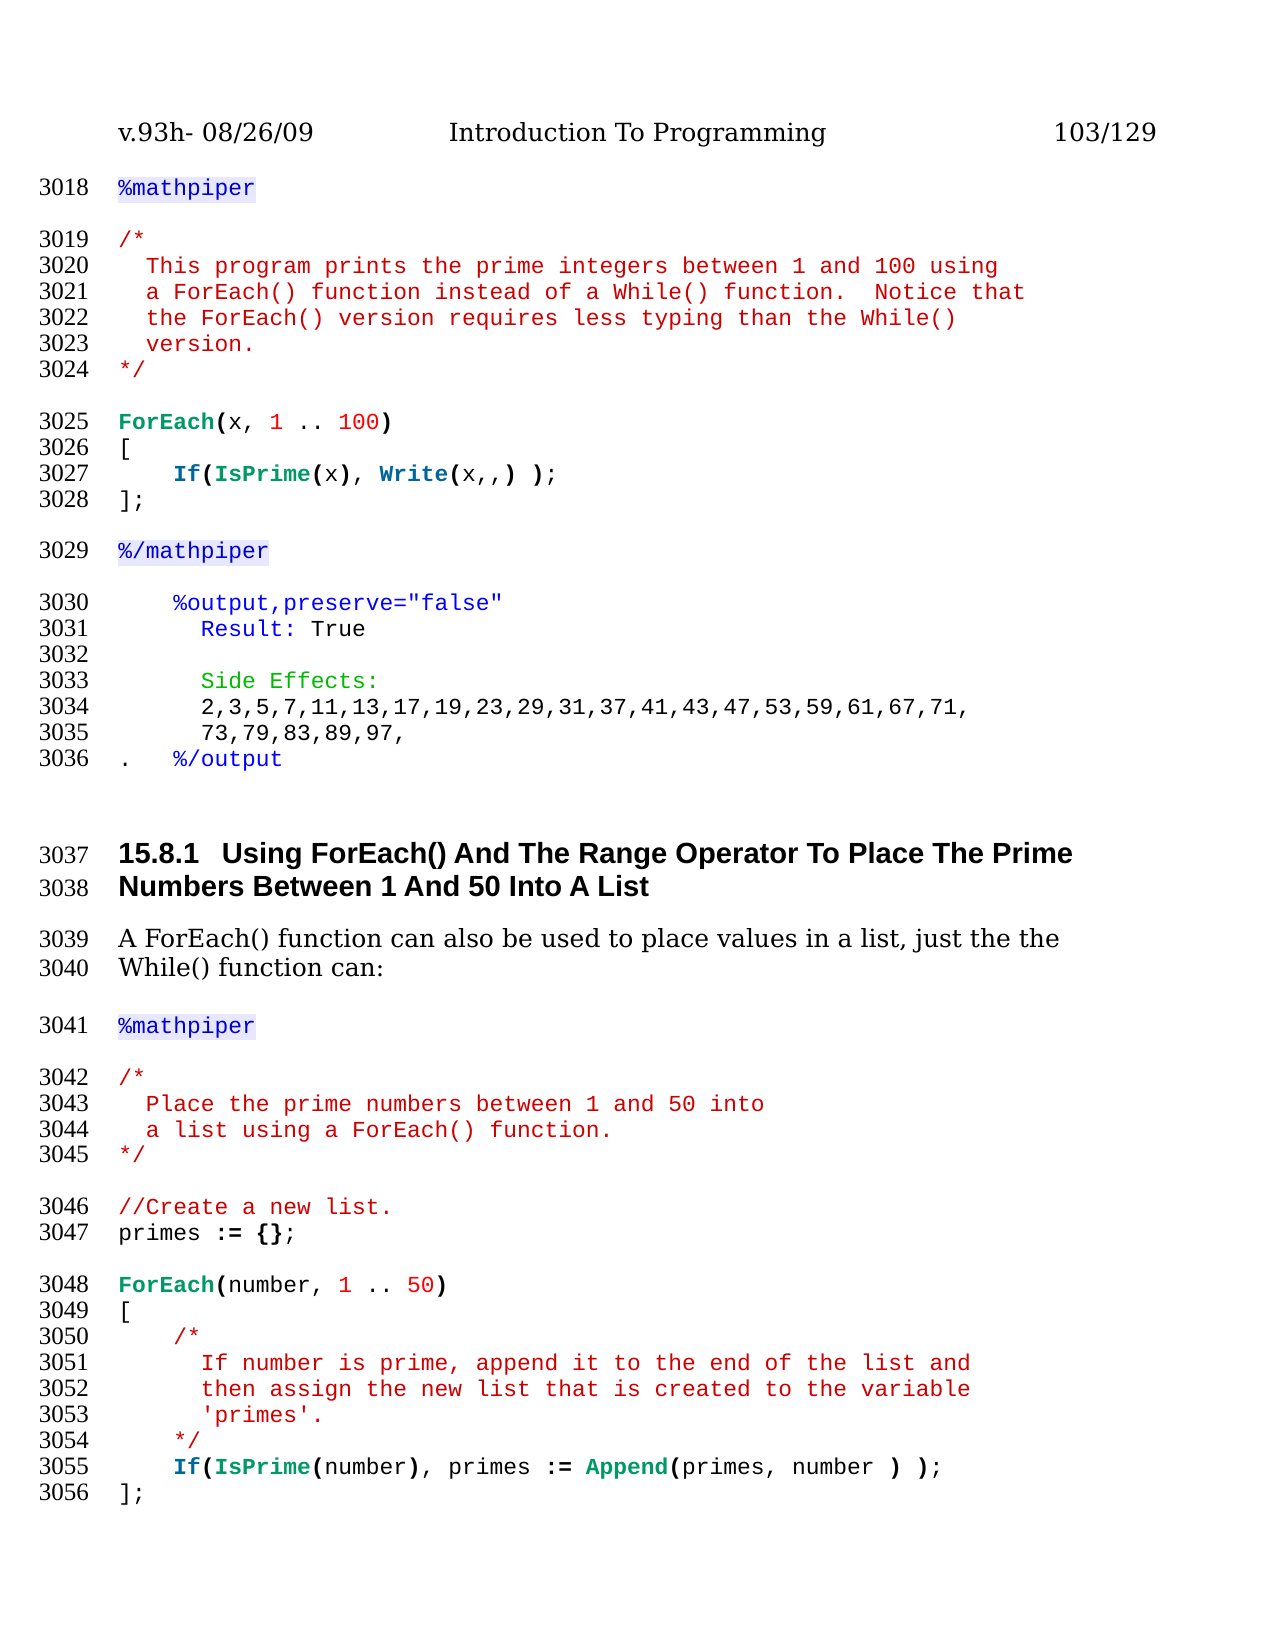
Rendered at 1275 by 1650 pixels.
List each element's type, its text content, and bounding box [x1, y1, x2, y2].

text If(IsPrime(number), primes := Append(primes, number ) ); [118, 1455, 1157, 1481]
text ]; [118, 488, 1157, 514]
text A ForEach() function can also be used to place values in a list, just the the While() function can: [118, 924, 1157, 982]
subtitle Using ForEach() And The Range Operator To Place The Prime Numbers Between 1 And 50 Into A List [118, 836, 1157, 903]
text */ [118, 1429, 1157, 1455]
text then assign the new list that is created to the variable [118, 1377, 1157, 1403]
text /* [118, 229, 1157, 254]
text %output,preserve="false" [118, 592, 1157, 618]
text Side Effects: [118, 669, 1157, 696]
text version. [118, 332, 1157, 358]
text If number is prime, append it to the end of the list and [118, 1351, 1157, 1377]
text /* [118, 1066, 1157, 1092]
text */ [118, 1144, 1157, 1170]
text //Create a new list. [118, 1196, 1157, 1222]
text %/mathpiper [118, 540, 1157, 566]
text */ [118, 358, 1157, 384]
text . %/output [118, 747, 1157, 773]
text Place the prime numbers between 1 and 50 into [118, 1092, 1157, 1118]
text %mathpiper [118, 177, 1157, 203]
text the ForEach() version requires less typing than the While() [118, 306, 1157, 332]
text [ [118, 436, 1157, 462]
text a ForEach() function instead of a While() function. Notice that [118, 281, 1157, 306]
text ]; [118, 1481, 1157, 1507]
text a list using a ForEach() function. [118, 1118, 1157, 1144]
text ForEach(x, 1 .. 100) [118, 410, 1157, 436]
text ForEach(number, 1 .. 50) [118, 1273, 1157, 1299]
text This program prints the prime integers between 1 and 100 using [118, 254, 1157, 281]
text [ [118, 1299, 1157, 1325]
text %mathpiper [118, 1014, 1157, 1040]
text 2,3,5,7,11,13,17,19,23,29,31,37,41,43,47,53,59,61,67,71, [118, 696, 1157, 721]
text If(IsPrime(x), Write(x,,) ); [118, 462, 1157, 488]
text 73,79,83,89,97, [118, 721, 1157, 747]
text /* [118, 1325, 1157, 1351]
text Result: True [118, 618, 1157, 644]
text 'primes'. [118, 1403, 1157, 1429]
text primes := {}; [118, 1222, 1157, 1248]
